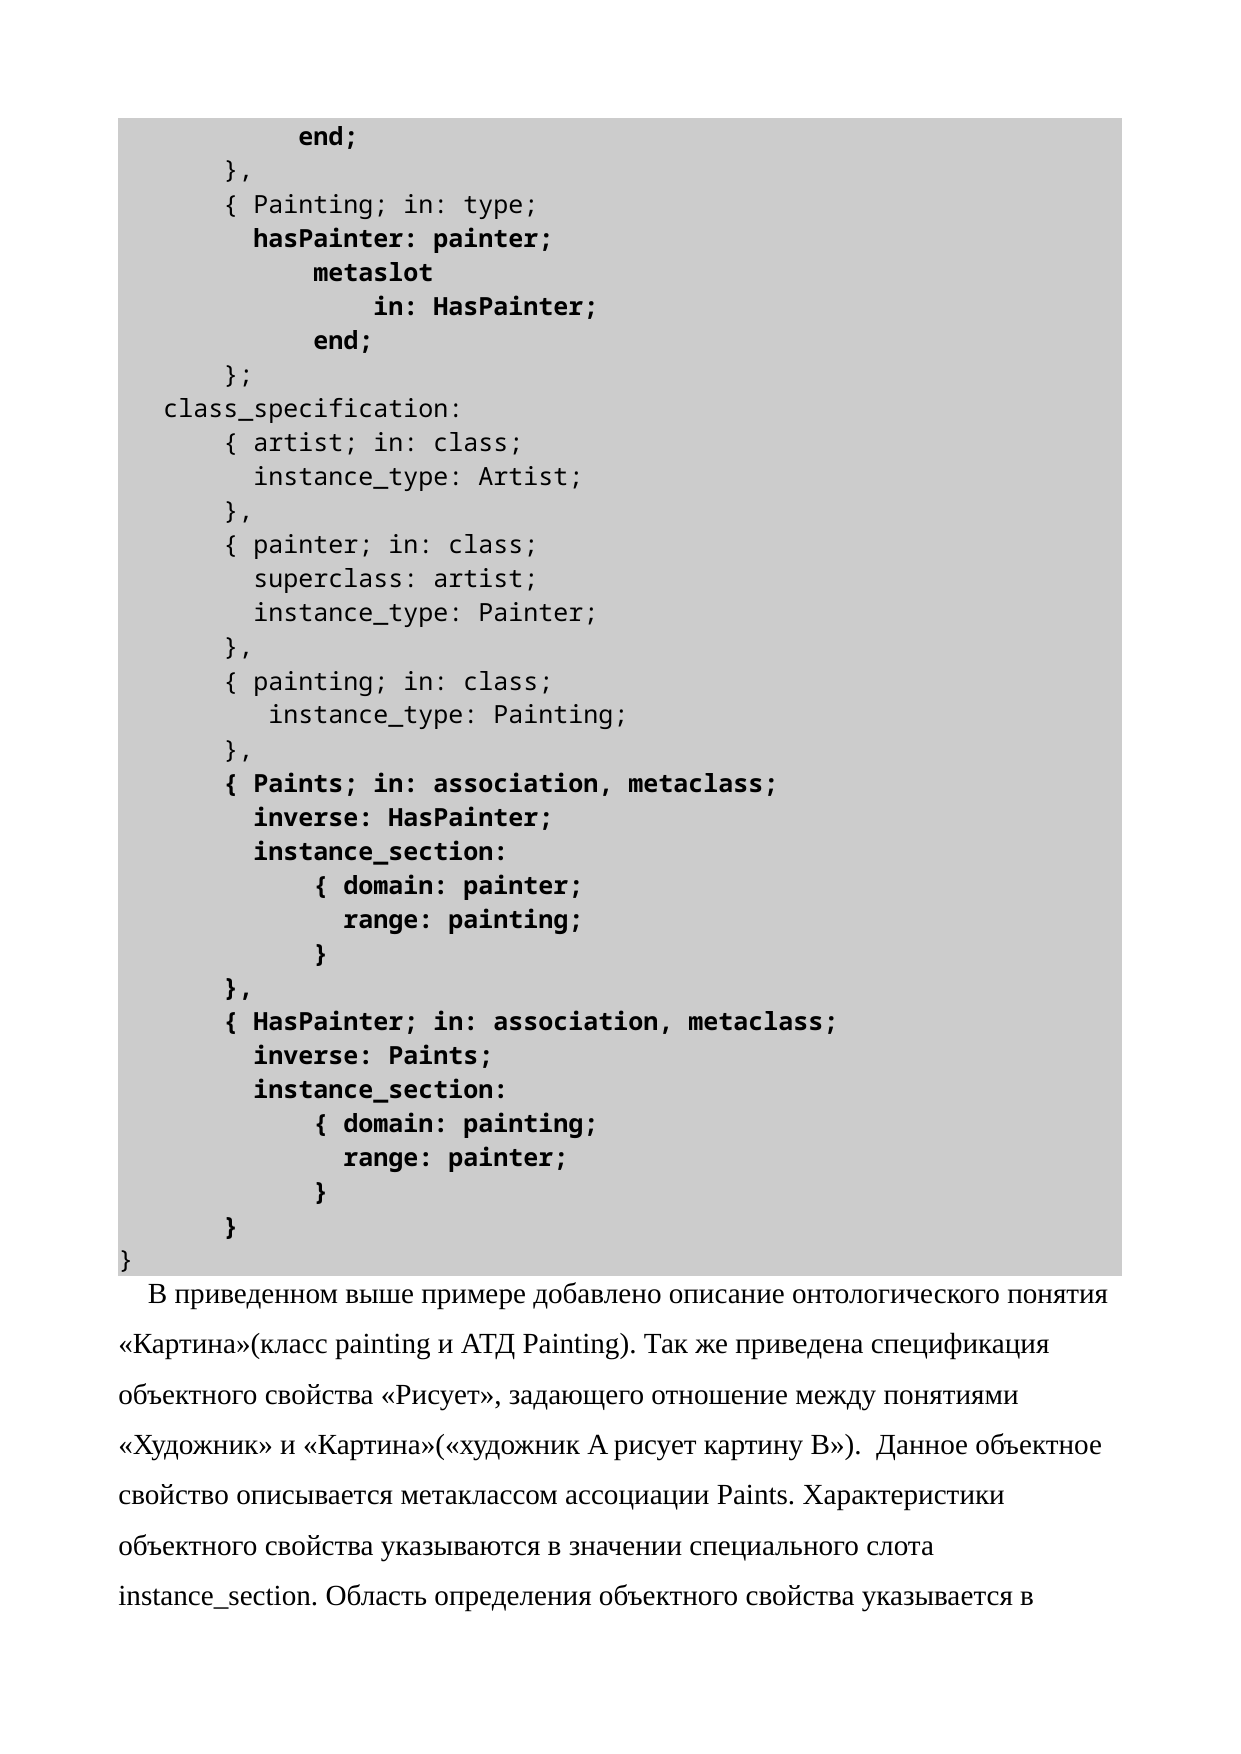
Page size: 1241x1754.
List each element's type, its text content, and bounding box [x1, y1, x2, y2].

text end; }, { Painting; in: type; hasPainter: painter; metaslot in: HasPainter; end; }; class_specification: { artist; in: class; instance_type: Artist; }, { painter; in: class; superclass: artist; instance_type: Painter; }, { painting; in: class; instance_type: Painting; }, { Paints; in: association, metaclass; inverse: HasPainter; instance_section: { domain: painter; range: painting; } }, { HasPainter; in: association, metaclass; inverse: Paints; instance_section: { domain: painting; range: painter; } } } [118, 118, 1122, 1276]
text В приведенном выше примере добавлено описание онтологического понятия «Картина»(класс painting и АТД Painting). Так же приведена спецификация объектного свойства «Рисует», задающего отношение между понятиями «Художник» и «Картина»(«художник A рисует картину B»). Данное объектное свойство описывается метаклассом ассоциации Paints. Характеристики объектного свойства указываются в значении специального слота instance_section. Область определения объектного свойства указывается в [118, 1276, 1122, 1612]
